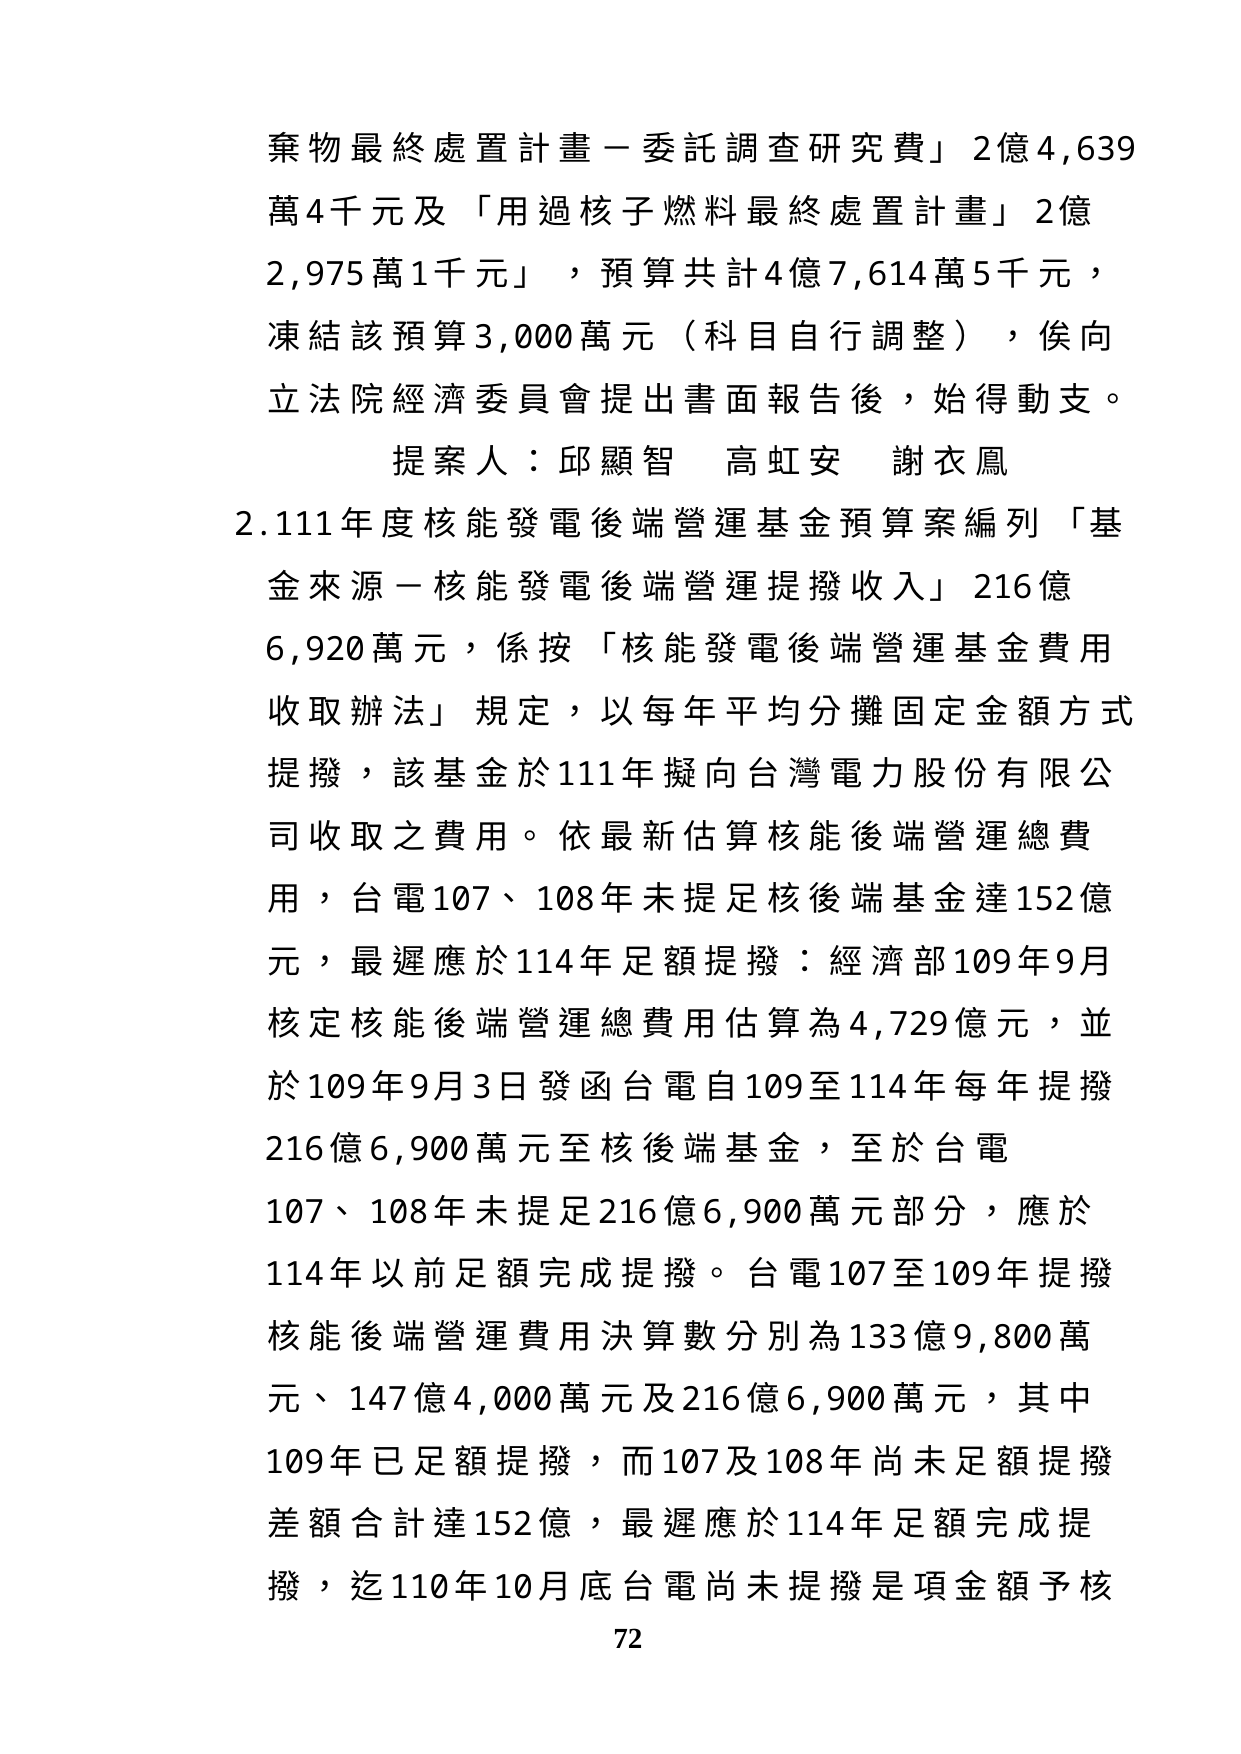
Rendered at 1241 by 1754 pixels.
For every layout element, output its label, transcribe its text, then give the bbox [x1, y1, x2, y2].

text 2.111年度核能發電後端營運基金預算案編列「基金來源－核能發電後端營運提撥收入」216億6,920萬元，係按「核能發電後端營運基金費用收取辦法」規定，以每年平均分攤固定金額方式提撥，該基金於111年擬向台灣電力股份有限公司收取之費用。依最新估算核能後端營運總費用，台電107、108年未提足核後端基金達152億元，最遲應於114年足額提撥：經濟部109年9月核定核能後端營運總費用估算為4,729億元，並於109年9月3日發函台電自109至114年每年提撥216億6,900萬元至核後端基金，至於台電107、108年未提足216億6,900萬元部分，應於114年以前足額完成提撥。台電107至109年提撥核能後端營運費用決算數分別為133億9,800萬元、147億4,000萬元及216億6,900萬元，其中109年已足額提撥，而107及108年尚未足額提撥差額合計達152億，最遲應於114年足額完成提撥，迄110年10月底台電尚未提撥是項金額予核 [228, 480, 1148, 1605]
text 棄物最終處置計畫－委託調查研究費」2億4,639萬4千元及「用過核子燃料最終處置計畫」2億2,975萬1千元」，預算共計4億7,614萬5千元，凍結該預算3,000萬元（科目自行調整），俟向立法院經濟委員會提出書面報告後，始得動支。 [228, 105, 1148, 417]
text 提案人：邱顯智 高虹安 謝衣鳯 [384, 417, 1044, 480]
